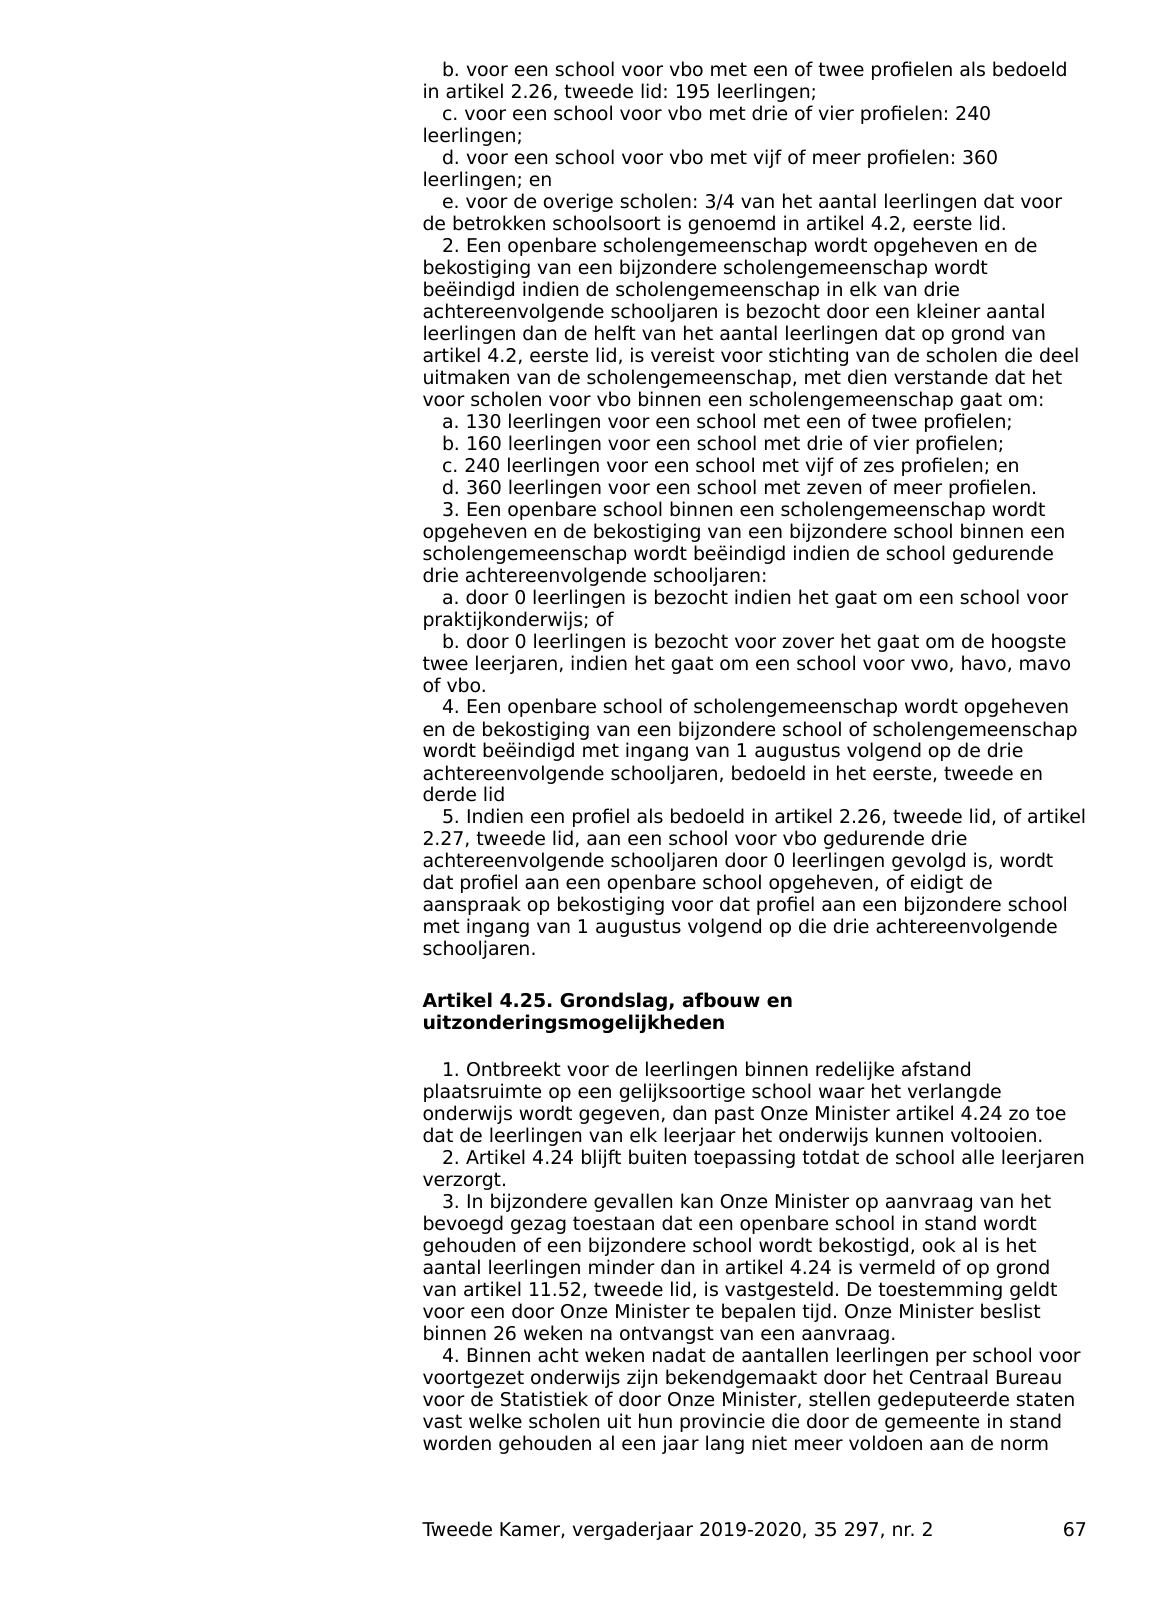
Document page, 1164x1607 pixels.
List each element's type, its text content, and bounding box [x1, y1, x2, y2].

text d. voor een school voor vbo met vijf of meer profielen: 360 leerlingen; en [422, 147, 1087, 191]
text 2. Een openbare scholengemeenschap wordt opgeheven en de bekostiging van een bijzondere scholengemeenschap wordt beëindigd indien de scholengemeenschap in elk van drie achtereenvolgende schooljaren is bezocht door een kleiner aantal leerlingen dan de helft van het aantal leerlingen dat op grond van artikel 4.2, eerste lid, is vereist voor stichting van de scholen die deel uitmaken van de scholengemeenschap, met dien verstande dat het voor scholen voor vbo binnen een scholengemeenschap gaat om: [422, 235, 1087, 411]
text 4. Een openbare school of scholengemeenschap wordt opgeheven en de bekostiging van een bijzondere school of scholengemeenschap wordt beëindigd met ingang van 1 augustus volgend op de drie achtereenvolgende schooljaren, bedoeld in het eerste, tweede en derde lid [422, 696, 1087, 806]
text c. 240 leerlingen voor een school met vijf of zes profielen; en [422, 455, 1087, 477]
text a. door 0 leerlingen is bezocht indien het gaat om een school voor praktijkonderwijs; of [422, 587, 1087, 631]
text e. voor de overige scholen: 3/4 van het aantal leerlingen dat voor de betrokken schoolsoort is genoemd in artikel 4.2, eerste lid. [422, 191, 1087, 235]
text d. 360 leerlingen voor een school met zeven of meer profielen. [422, 477, 1087, 499]
text c. voor een school voor vbo met drie of vier profielen: 240 leerlingen; [422, 103, 1087, 147]
text 4. Binnen acht weken nadat de aantallen leerlingen per school voor voortgezet onderwijs zijn bekendgemaakt door het Centraal Bureau voor de Statistiek of door Onze Minister, stellen gedeputeerde staten vast welke scholen uit hun provincie die door de gemeente in stand worden gehouden al een jaar lang niet meer voldoen aan de norm [422, 1345, 1087, 1455]
text b. 160 leerlingen voor een school met drie of vier profielen; [422, 433, 1087, 455]
text 3. Een openbare school binnen een scholengemeenschap wordt opgeheven en de bekostiging van een bijzondere school binnen een scholengemeenschap wordt beëindigd indien de school gedurende drie achtereenvolgende schooljaren: [422, 499, 1087, 587]
text b. door 0 leerlingen is bezocht voor zover het gaat om de hoogste twee leerjaren, indien het gaat om een school voor vwo, havo, mavo of vbo. [422, 631, 1087, 696]
text 3. In bijzondere gevallen kan Onze Minister op aanvraag van het bevoegd gezag toestaan dat een openbare school in stand wordt gehouden of een bijzondere school wordt bekostigd, ook al is het aantal leerlingen minder dan in artikel 4.24 is vermeld of op grond van artikel 11.52, tweede lid, is vastgesteld. De toestemming geldt voor een door Onze Minister te bepalen tijd. Onze Minister beslist binnen 26 weken na ontvangst van een aanvraag. [422, 1191, 1087, 1345]
text 2. Artikel 4.24 blijft buiten toepassing totdat de school alle leerjaren verzorgt. [422, 1147, 1087, 1191]
text b. voor een school voor vbo met een of twee profielen als bedoeld in artikel 2.26, tweede lid: 195 leerlingen; [422, 59, 1087, 103]
subtitle Artikel 4.25. Grondslag, afbouw en uitzonderingsmogelijkheden [422, 990, 1087, 1034]
text 1. Ontbreekt voor de leerlingen binnen redelijke afstand plaatsruimte op een gelijksoortige school waar het verlangde onderwijs wordt gegeven, dan past Onze Minister artikel 4.24 zo toe dat de leerlingen van elk leerjaar het onderwijs kunnen voltooien. [422, 1059, 1087, 1147]
text a. 130 leerlingen voor een school met een of twee profielen; [422, 411, 1087, 433]
text 5. Indien een profiel als bedoeld in artikel 2.26, tweede lid, of artikel 2.27, tweede lid, aan een school voor vbo gedurende drie achtereenvolgende schooljaren door 0 leerlingen gevolgd is, wordt dat profiel aan een openbare school opgeheven, of eidigt de aanspraak op bekostiging voor dat profiel aan een bijzondere school met ingang van 1 augustus volgend op die drie achtereenvolgende schooljaren. [422, 806, 1087, 960]
